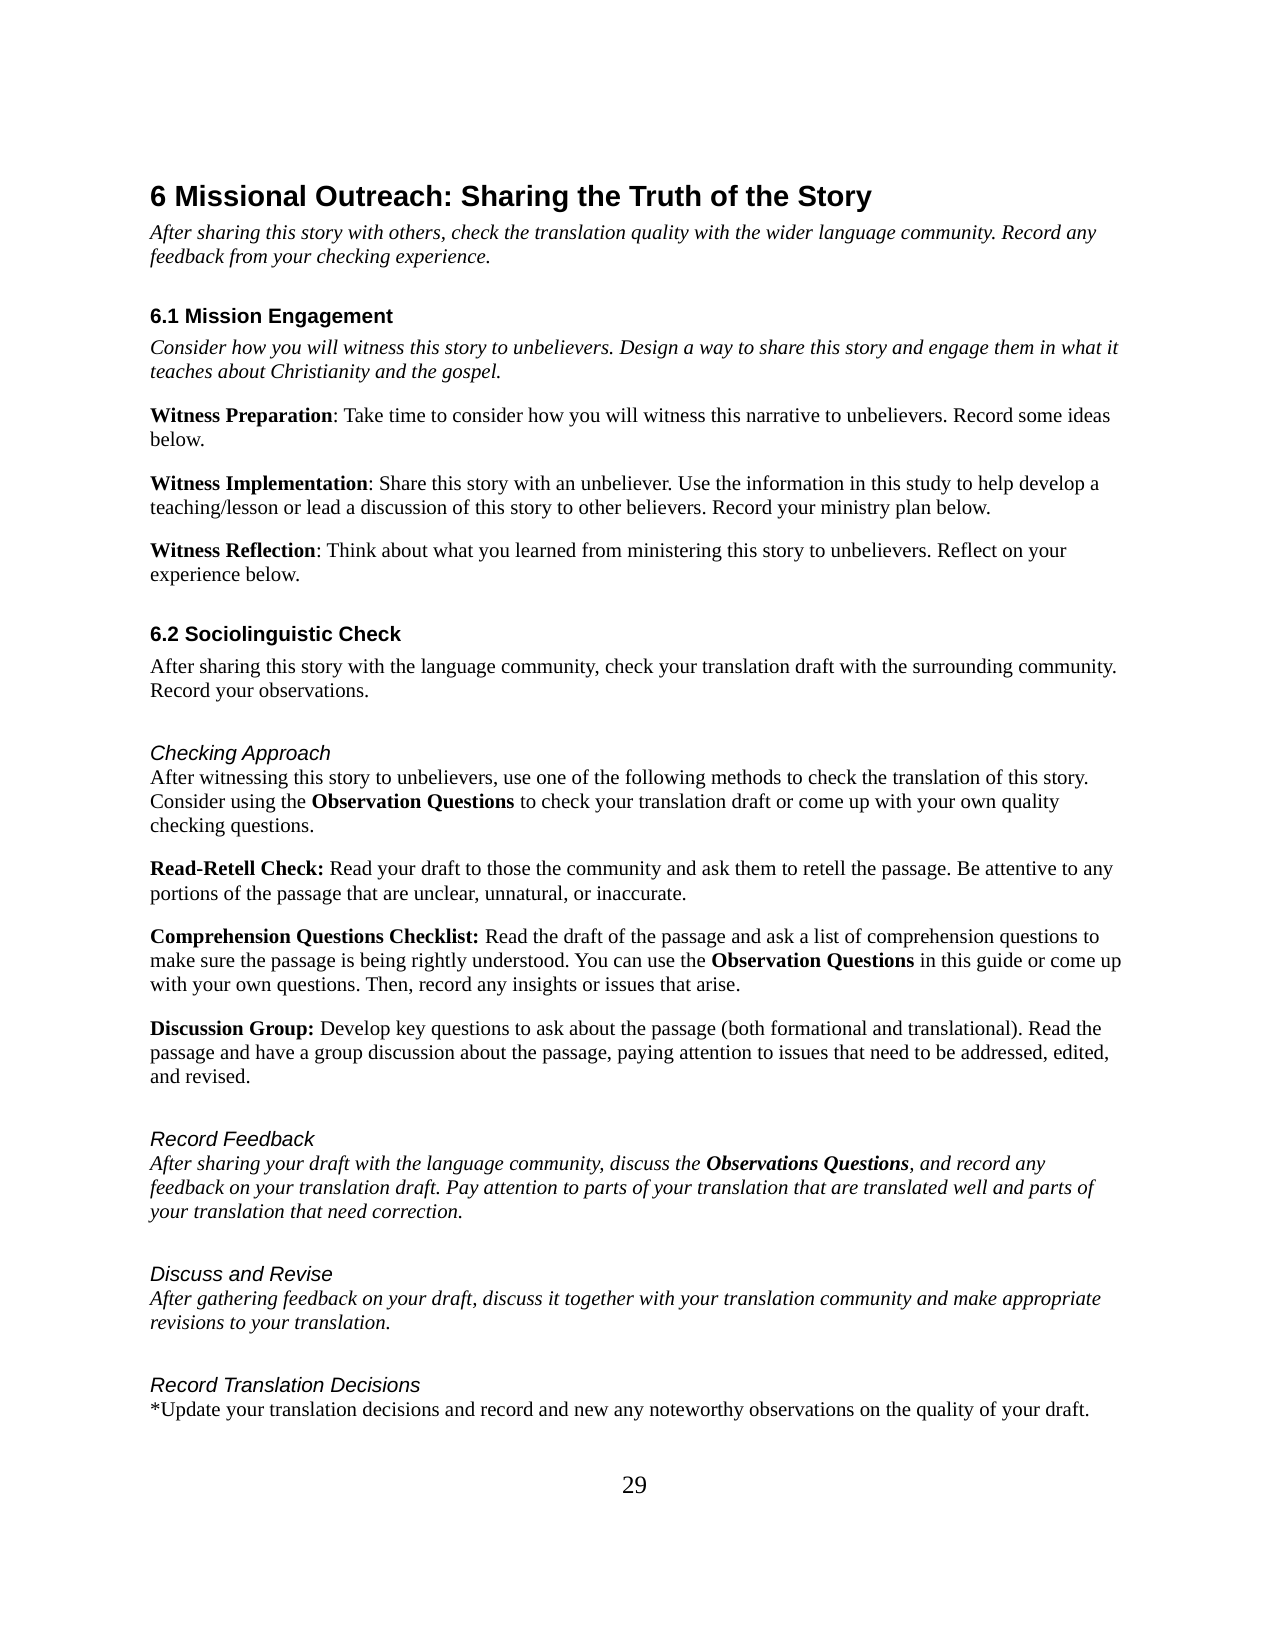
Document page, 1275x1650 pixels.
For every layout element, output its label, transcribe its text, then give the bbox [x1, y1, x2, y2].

text Read-Retell Check: Read your draft to those the community and ask them to retell the passage. Be attentive to any portions of the passage that are unclear, unnatural, or inaccurate. [150, 856, 1125, 904]
text After witnessing this story to unbelievers, use one of the following methods to check the translation of this story. Consider using the Observation Questions to check your translation draft or come up with your own quality checking questions. [150, 765, 1125, 837]
text *Update your translation decisions and record and new any noteworthy observations on the quality of your draft. [150, 1397, 1125, 1421]
text After gathering feedback on your draft, discuss it together with your translation community and make appropriate revisions to your translation. [150, 1286, 1125, 1334]
text Comprehension Questions Checklist: Read the draft of the passage and ask a list of comprehension questions to make sure the passage is being rightly understood. You can use the Observation Questions in this guide or come up with your own questions. Then, record any insights or issues that arise. [150, 924, 1125, 996]
subtitle Record Translation Decisions [150, 1373, 1125, 1397]
text Witness Reflection: Think about what you learned from ministering this story to unbelievers. Reflect on your experience below. [150, 538, 1125, 586]
text Discussion Group: Develop key questions to ask about the passage (both formational and translational). Read the passage and have a group discussion about the passage, paying attention to issues that need to be addressed, edited, and revised. [150, 1016, 1125, 1088]
text Consider how you will witness this story to unbelievers. Design a way to share this story and engage them in what it teaches about Christianity and the gospel. [150, 335, 1125, 383]
subtitle 6.1 Mission Engagement [150, 304, 1125, 328]
subtitle Discuss and Revise [150, 1262, 1125, 1286]
subtitle 6.2 Sociolinguistic Check [150, 622, 1125, 646]
text Witness Implementation: Share this story with an unbeliever. Use the information in this study to help develop a teaching/lesson or lead a discussion of this story to other believers. Record your ministry plan below. [150, 471, 1125, 519]
subtitle 6 Missional Outreach: Sharing the Truth of the Story [150, 179, 1125, 212]
text After sharing this story with others, check the translation quality with the wider language community. Record any feedback from your checking experience. [150, 220, 1125, 268]
subtitle Checking Approach [150, 741, 1125, 765]
text After sharing your draft with the language community, discuss the Observations Questions, and record any feedback on your translation draft. Pay attention to parts of your translation that are translated well and parts of your translation that need correction. [150, 1151, 1125, 1223]
text After sharing this story with the language community, check your translation draft with the surrounding community. Record your observations. [150, 654, 1125, 702]
subtitle Record Feedback [150, 1127, 1125, 1151]
text Witness Preparation: Take time to consider how you will witness this narrative to unbelievers. Record some ideas below. [150, 403, 1125, 451]
